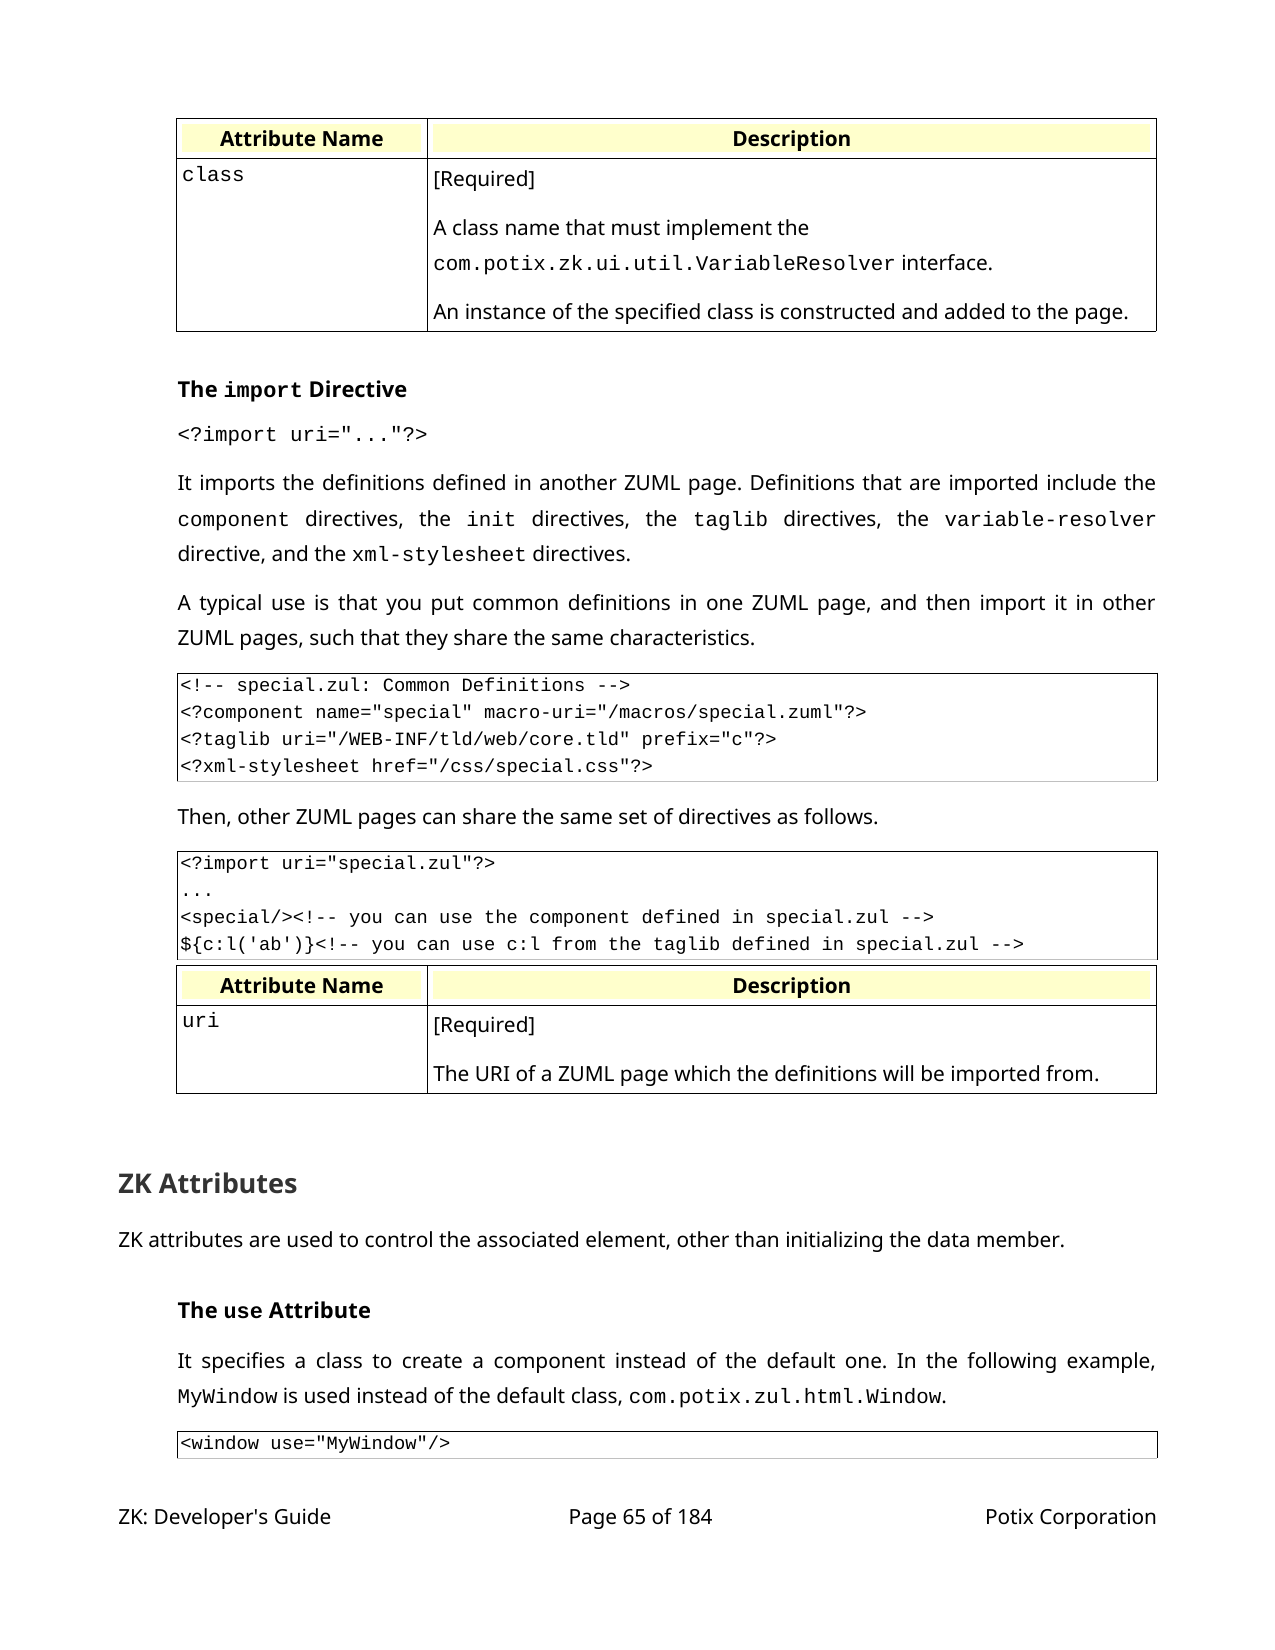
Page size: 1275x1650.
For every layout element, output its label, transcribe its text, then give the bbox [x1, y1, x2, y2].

text A typical use is that you put common definitions in one ZUML page, and then import it in other ZUML pages, such that they share the same characteristics. [177, 588, 1157, 652]
text <?xml-stylesheet href="/css/special.css"?> [178, 754, 1157, 781]
table_header Attribute Name [177, 119, 427, 158]
subtitle The import Directive [177, 373, 1157, 404]
text ${c:l('ab')}<!-- you can use c:l from the taglib defined in special.zul --> [178, 932, 1157, 959]
table_cell class [177, 159, 427, 331]
text <?import uri="special.zul"?> [178, 852, 1157, 875]
text ... [178, 878, 1157, 902]
table_header Attribute Name [177, 966, 427, 1005]
text <?component name="special" macro-uri="/macros/special.zuml"?> [178, 699, 1157, 724]
text <!-- special.zul: Common Definitions --> [178, 674, 1157, 697]
text It specifies a class to create a component instead of the default one. In the following example, MyWindow is used instead of the default class, com.potix.zul.html.Window. [177, 1346, 1157, 1410]
text <?taglib uri="/WEB-INF/tld/web/core.tld" prefix="c"?> [178, 727, 1157, 751]
table_cell [Required] A class name that must implement the com.potix.zk.ui.util.VariableResolver interface. An instance of the specified class is constructed and added to the page. [428, 159, 1156, 331]
text <?import uri="..."?> [177, 424, 1157, 448]
table_header Description [428, 966, 1156, 1005]
subtitle ZK Attributes [118, 1164, 1157, 1201]
table_cell [Required] The URI of a ZUML page which the definitions will be imported from. [428, 1006, 1156, 1093]
table_cell uri [177, 1006, 427, 1093]
text Then, other ZUML pages can share the same set of directives as follows. [177, 802, 1157, 830]
text <window use="MyWindow"/> [178, 1432, 1157, 1458]
subtitle The use Attribute [177, 1295, 1157, 1326]
text <special/><!-- you can use the component defined in special.zul --> [178, 905, 1157, 929]
table_header Description [428, 119, 1156, 158]
text It imports the definitions defined in another ZUML page. Definitions that are imported include the component directives, the init directives, the taglib directives, the variable-resolver directive, and the xml-stylesheet directives. [177, 468, 1157, 568]
text ZK attributes are used to control the associated element, other than initializing the data member. [118, 1225, 1157, 1253]
